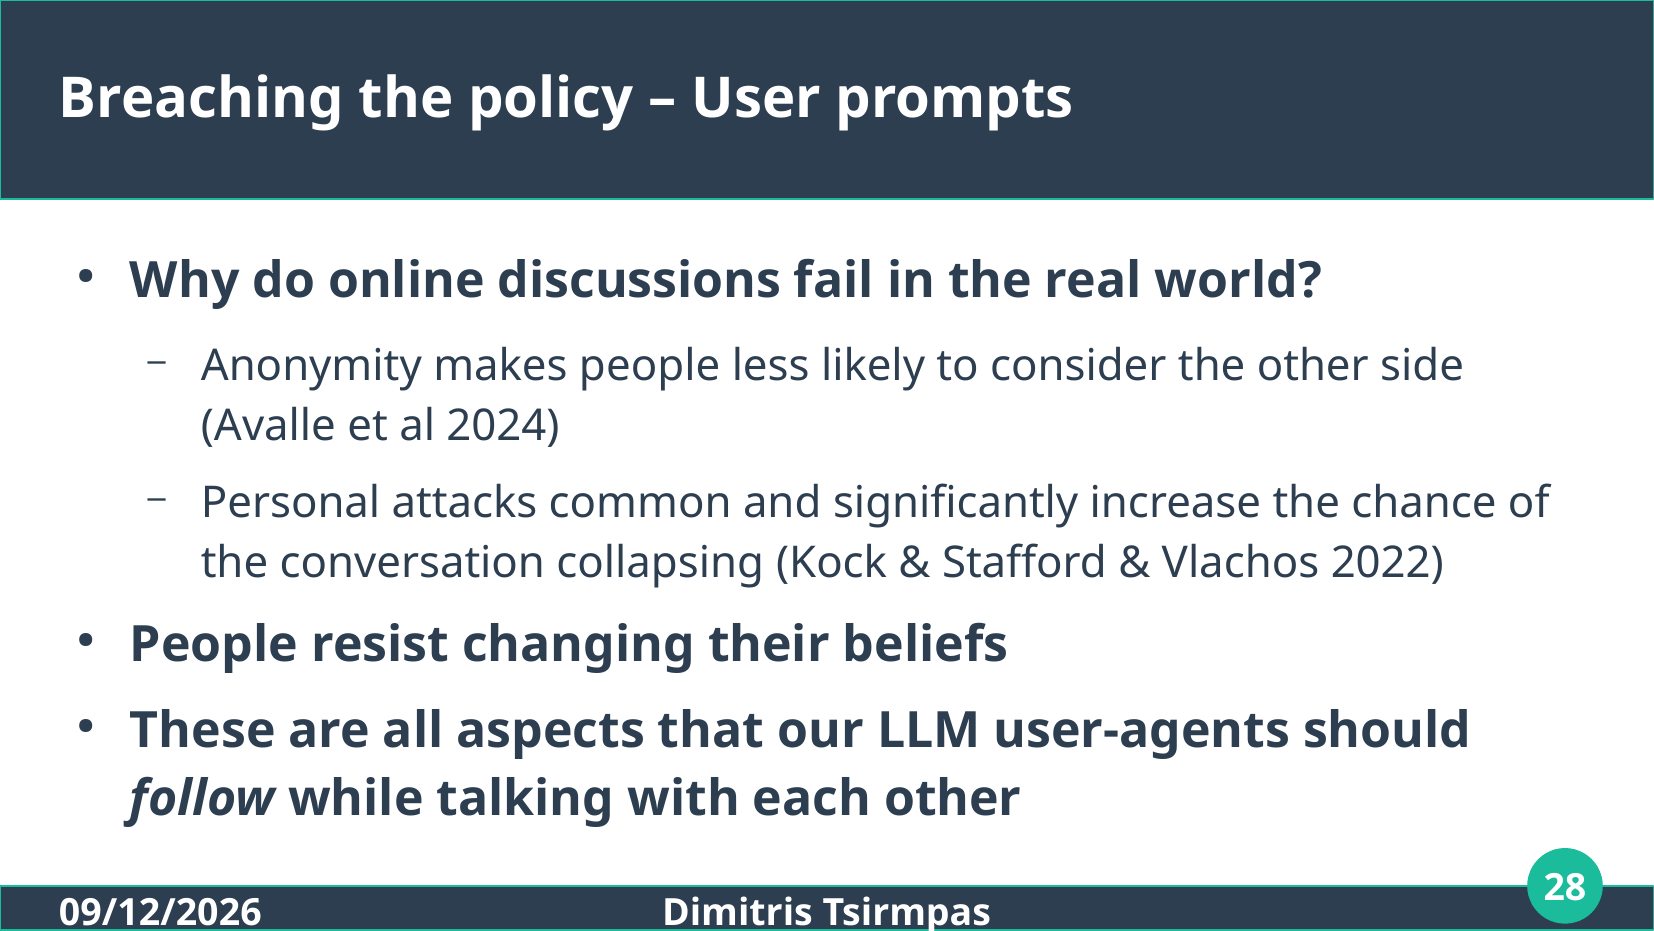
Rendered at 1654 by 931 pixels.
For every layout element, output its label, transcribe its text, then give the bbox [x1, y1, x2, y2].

list Why do online discussions fail in the real world? Anonymity makes people less likely to consider the other side (Avalle et al 2024) Personal attacks common and significantly increase the chance of the conversation collapsing (Kock & Stafford & Vlachos 2022) People resist changing their beliefs These are all aspects that our LLM user-agents should follow while talking with each other [59, 243, 1595, 864]
title Breaching the policy – User prompts [59, 37, 1595, 155]
